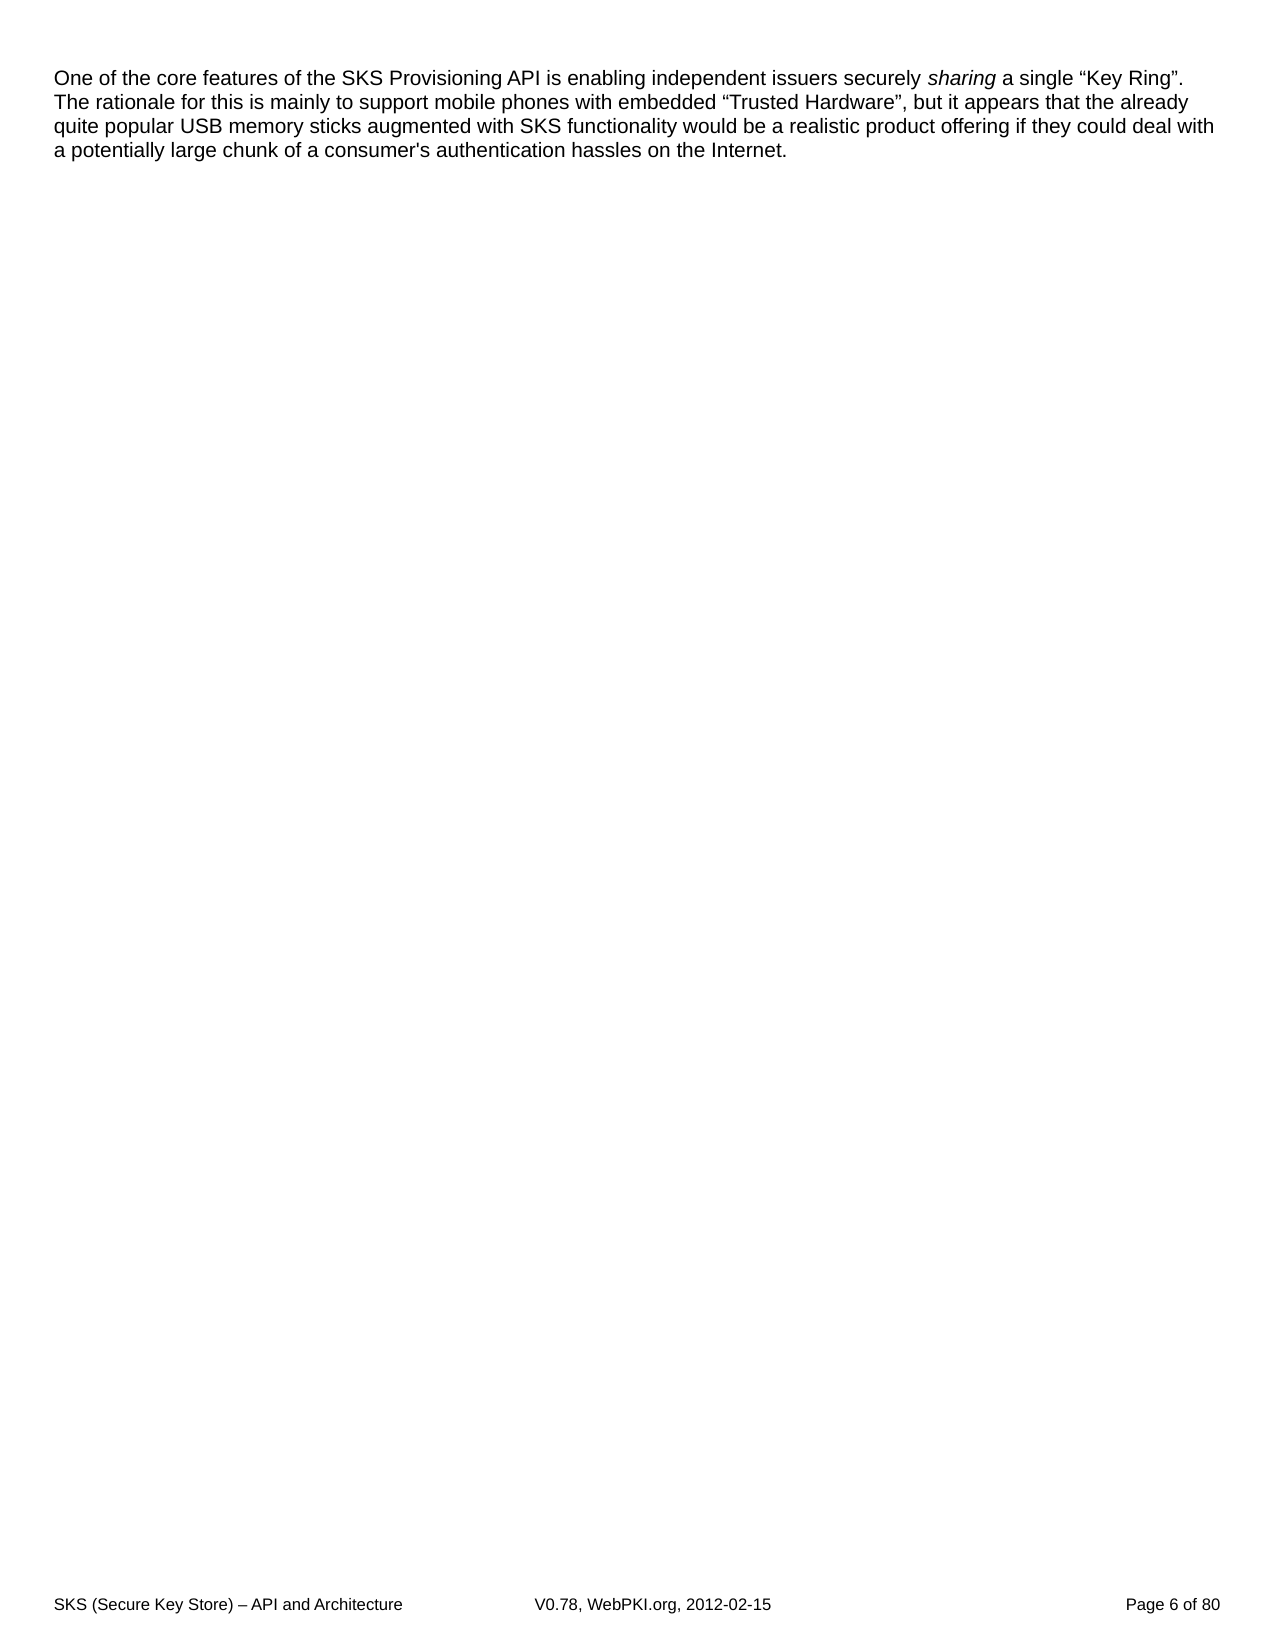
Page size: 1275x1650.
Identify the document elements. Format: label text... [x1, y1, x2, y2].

text One of the core features of the SKS Provisioning API is enabling independent issuers securely sharing a single “Key Ring”. The rationale for this is mainly to support mobile phones with embedded “Trusted Hardware”, but it appears that the already quite popular USB memory sticks augmented with SKS functionality would be a realistic product offering if they could deal with a potentially large chunk of a consumer's authentication hassles on the Internet. [54, 66, 1221, 162]
